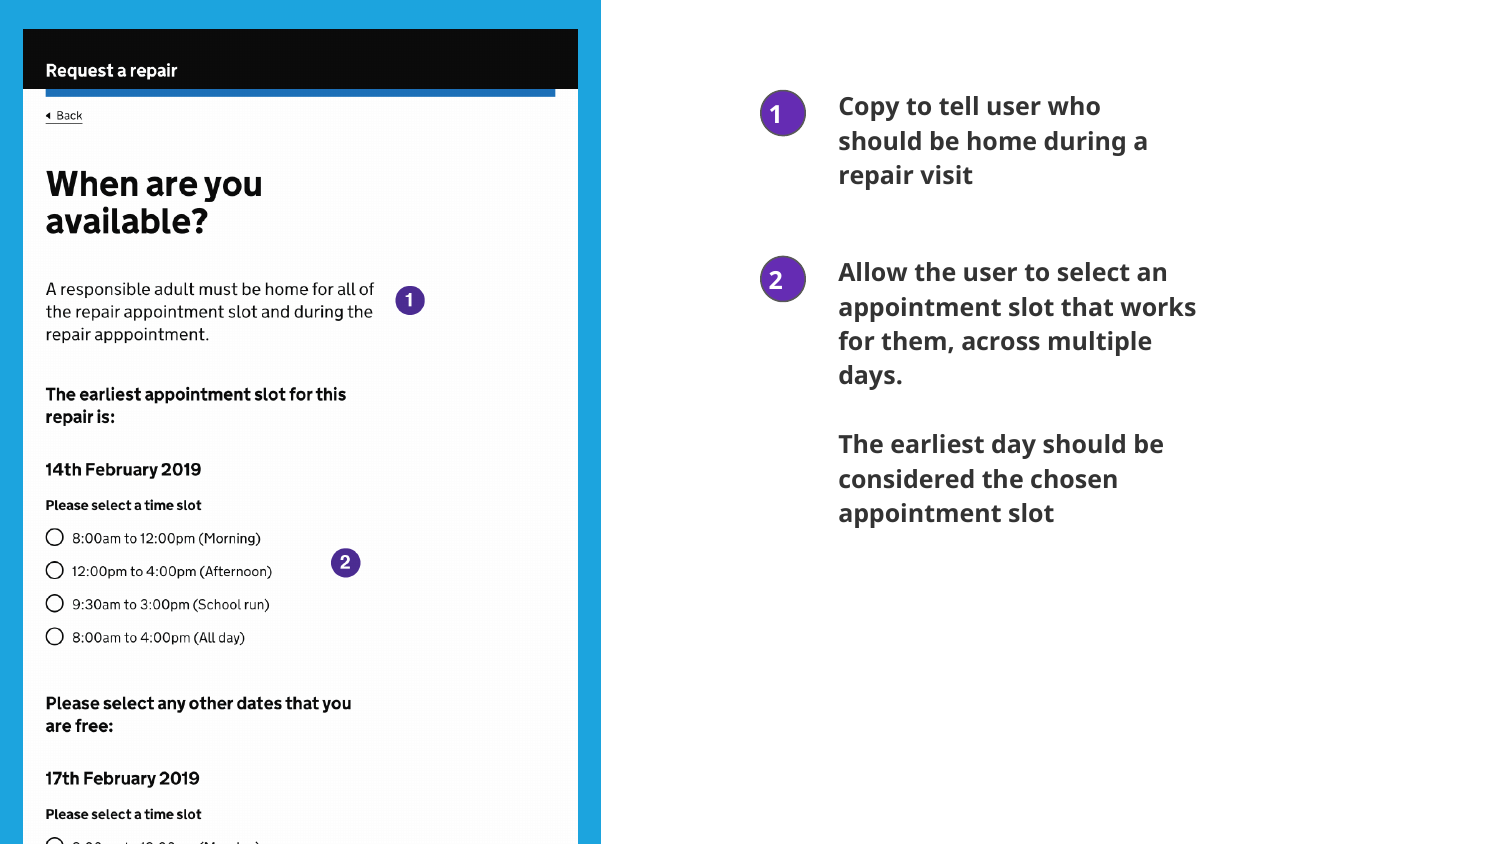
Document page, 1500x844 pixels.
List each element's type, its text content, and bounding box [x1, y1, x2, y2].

text_box [761, 256, 806, 302]
text_box 2 [760, 249, 784, 282]
text_box [760, 90, 806, 136]
text_box [0, 0, 601, 844]
text_box 1 [760, 83, 784, 116]
text_box Allow the user to select an appointment slot that works for them, across multiple days. The earliest day should be considered the chosen appointment slot [823, 237, 1221, 356]
picture [23, 29, 578, 844]
text_box Copy to tell user who should be home during a repair visit [823, 71, 1183, 191]
